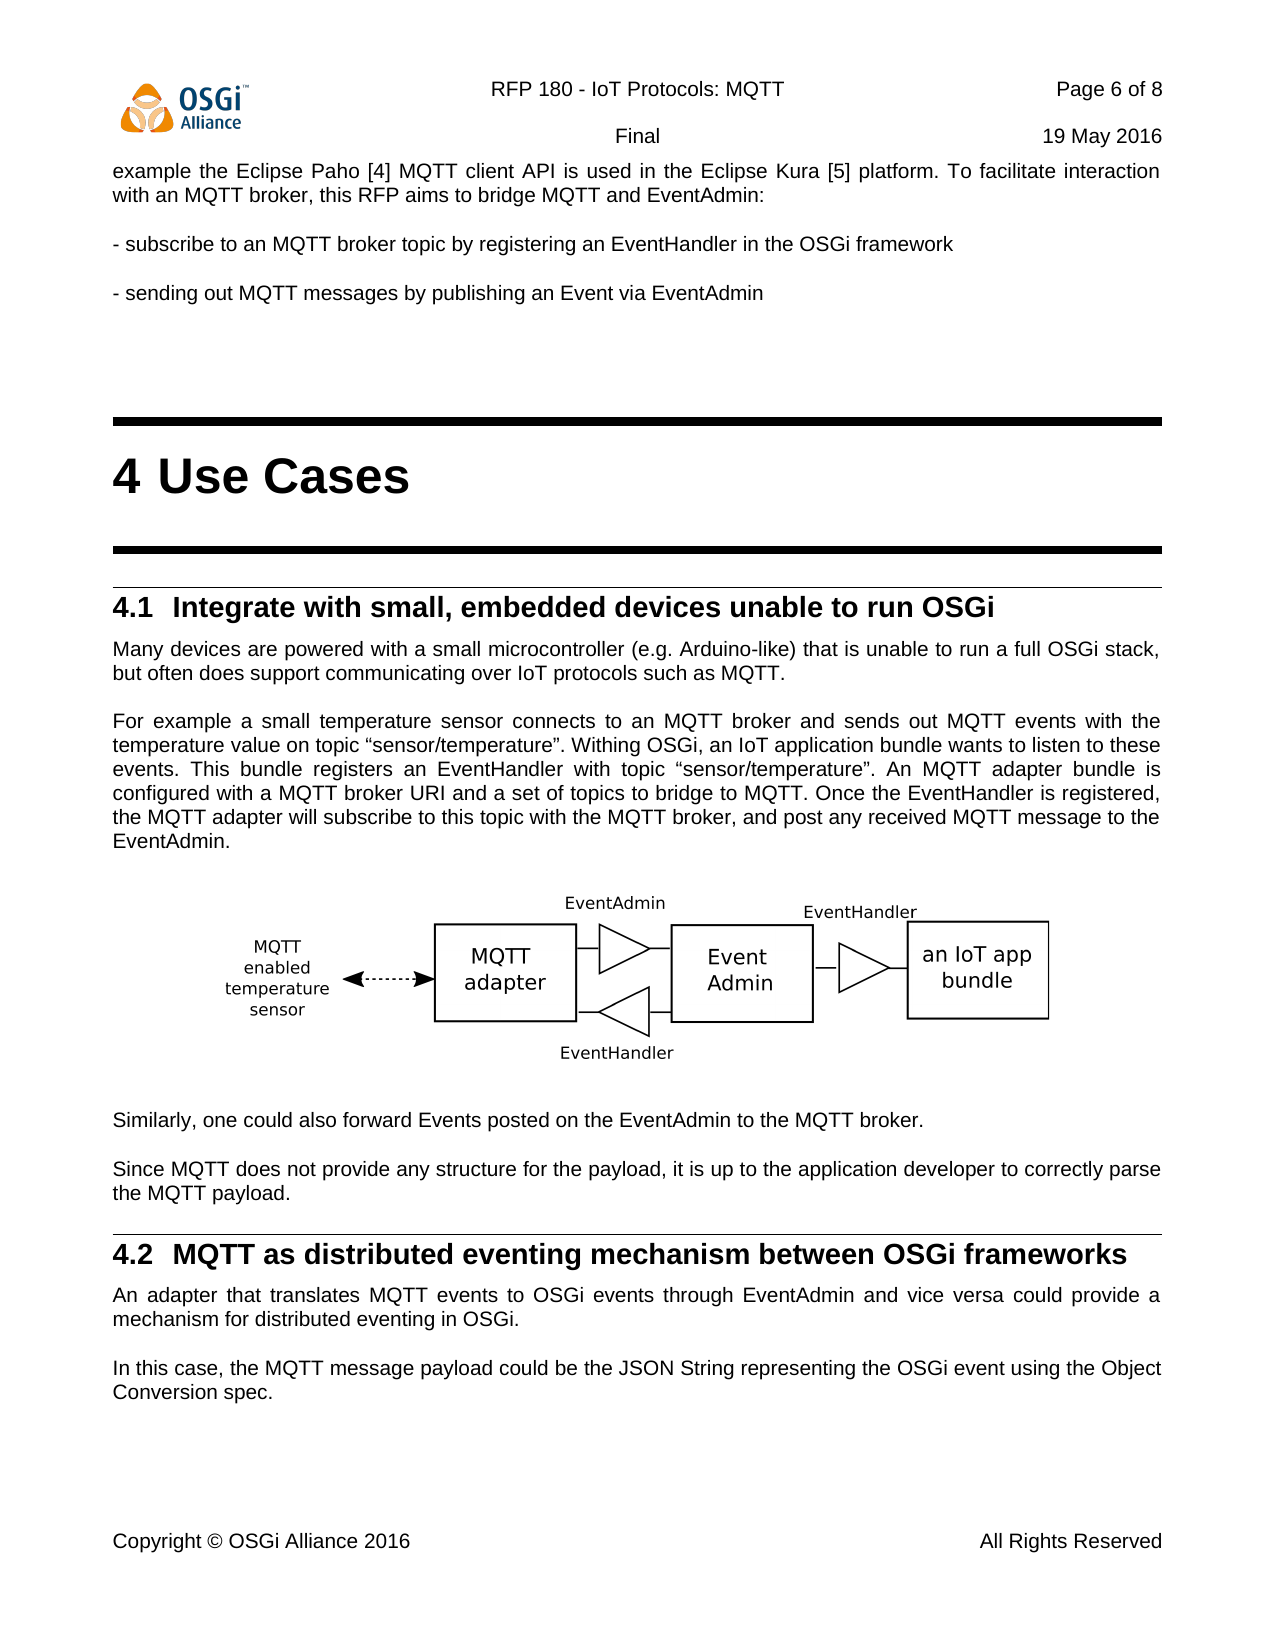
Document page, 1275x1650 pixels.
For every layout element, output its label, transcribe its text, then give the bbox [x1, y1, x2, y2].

subtitle MQTT as distributed eventing mechanism between OSGi frameworks [112, 1235, 1162, 1271]
text In this case, the MQTT message payload could be the JSON String representing the OSGi event using the Object Conversion spec. [112, 1356, 1162, 1404]
picture [113, 76, 257, 140]
text Since MQTT does not provide any structure for the payload, it is up to the application developer to correctly parse the MQTT payload. [112, 1157, 1162, 1205]
subtitle Use Cases [112, 418, 1162, 554]
text Many devices are powered with a small microcontroller (e.g. Arduino-like) that is unable to run a full OSGi stack, but often does support communicating over IoT protocols such as MQTT. [112, 636, 1162, 684]
text example the Eclipse Paho [4] MQTT client API is used in the Eclipse Kura [5] platform. To facilitate interaction with an MQTT broker, this RFP aims to bridge MQTT and EventAdmin: [112, 159, 1162, 207]
text - sending out MQTT messages by publishing an Event via EventAdmin [112, 281, 1162, 305]
picture [225, 896, 1050, 1059]
text An adapter that translates MQTT events to OSGi events through EventAdmin and vice versa could provide a mechanism for distributed eventing in OSGi. [112, 1283, 1162, 1331]
subtitle Integrate with small, embedded devices unable to run OSGi [112, 588, 1162, 624]
text - subscribe to an MQTT broker topic by registering an EventHandler in the OSGi framework [112, 232, 1162, 256]
text For example a small temperature sensor connects to an MQTT broker and sends out MQTT events with the temperature value on topic “sensor/temperature”. Withing OSGi, an IoT application bundle wants to listen to these events. This bundle registers an EventHandler with topic “sensor/temperature”. An MQTT adapter bundle is configured with a MQTT broker URI and a set of topics to bridge to MQTT. Once the EventHandler is registered, the MQTT adapter will subscribe to this topic with the MQTT broker, and post any received MQTT message to the EventAdmin. [112, 709, 1162, 853]
text Similarly, one could also forward Events posted on the EventAdmin to the MQTT broker. [112, 1108, 1162, 1132]
